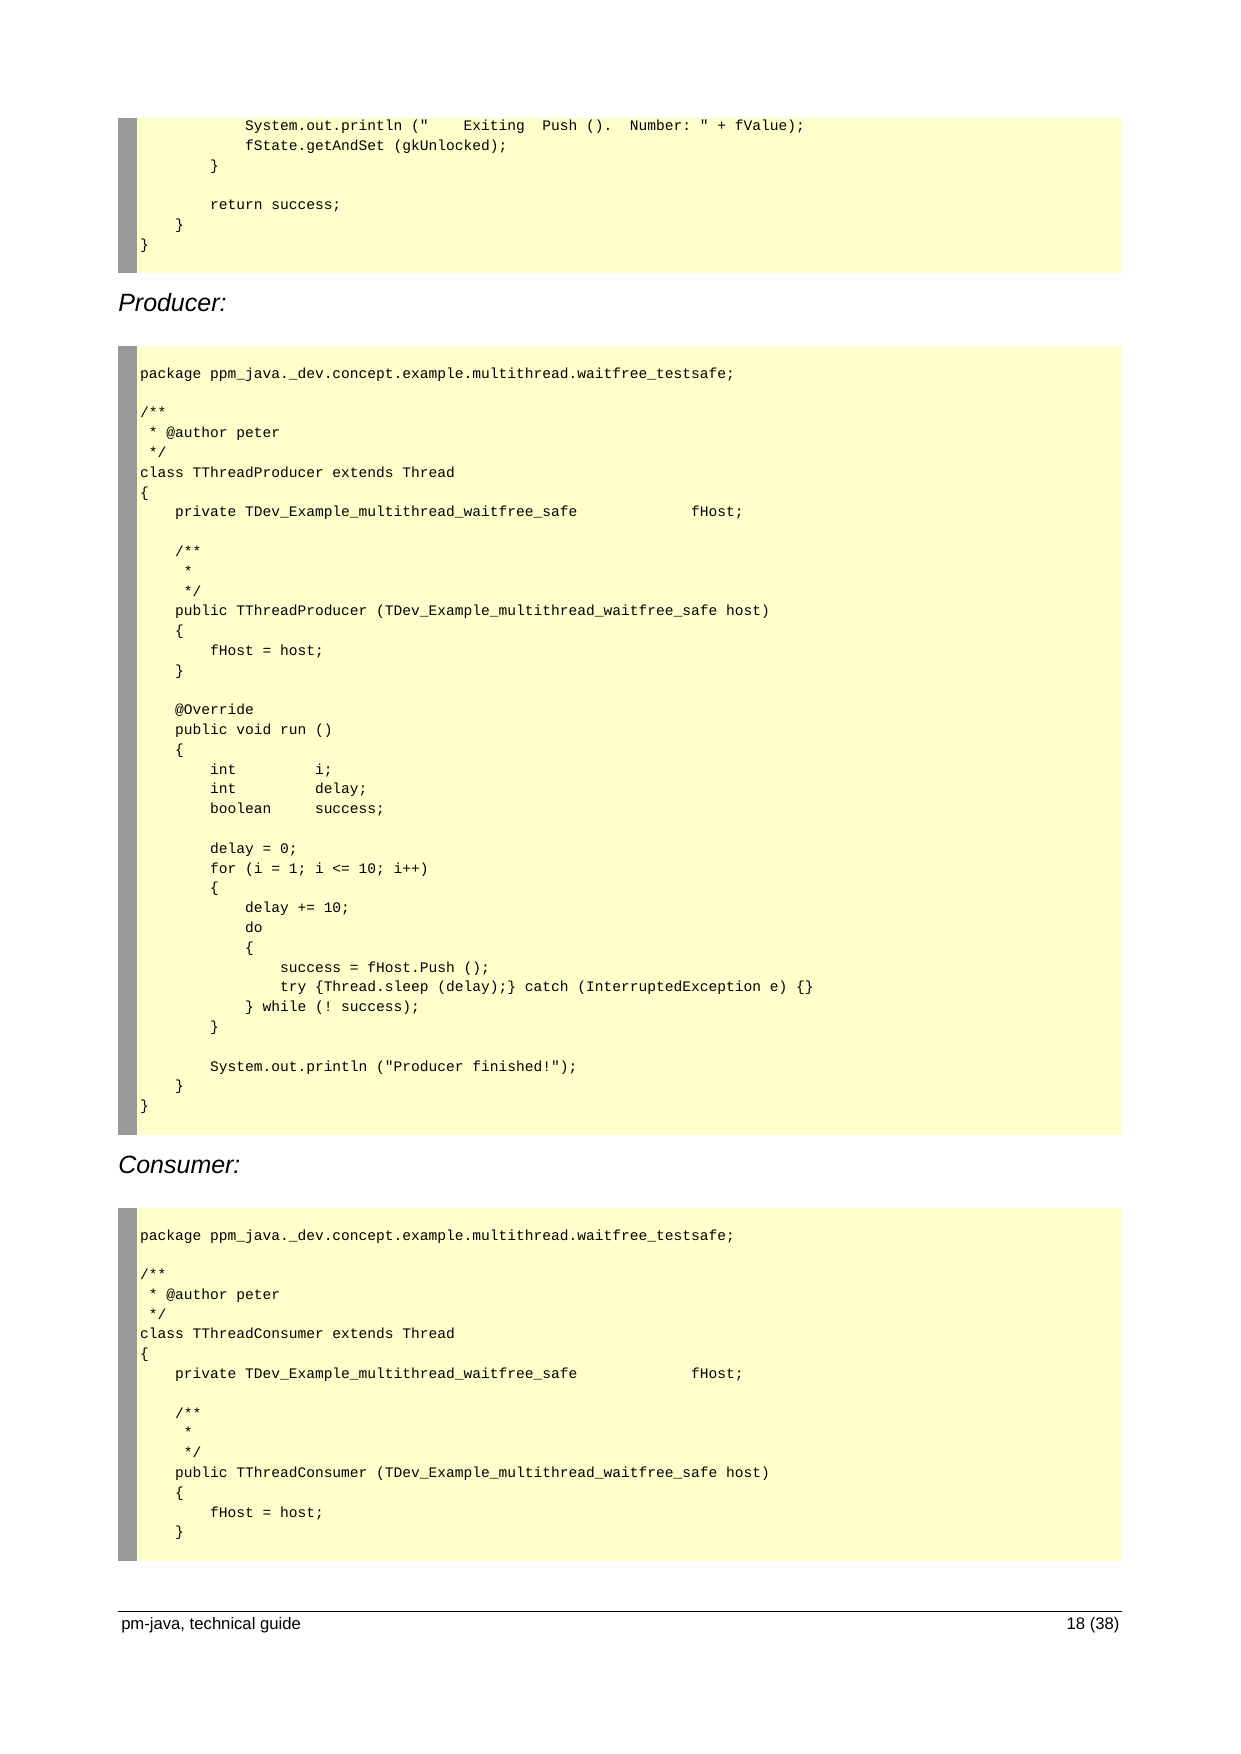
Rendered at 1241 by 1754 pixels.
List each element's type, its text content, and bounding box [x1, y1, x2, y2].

list package ppm_java._dev.concept.example.multithread.waitfree_testsafe; [137, 366, 1122, 383]
list private TDev_Example_multithread_waitfree_safe fHost; [137, 505, 1122, 521]
list return success; [137, 197, 1122, 214]
list System.out.println (" Exiting Push (). Number: " + fValue); [137, 118, 1122, 135]
list } [137, 1098, 1122, 1115]
list private TDev_Example_multithread_waitfree_safe fHost; [137, 1366, 1122, 1383]
list fHost = host; [137, 1505, 1122, 1521]
list } [137, 237, 1122, 253]
list * @author peter [137, 1287, 1122, 1304]
list for (i = 1; i <= 10; i++) [137, 861, 1122, 877]
list /** [137, 544, 1122, 561]
list */ [137, 584, 1122, 600]
list boolean success; [137, 802, 1122, 818]
list class TThreadConsumer extends Thread [137, 1327, 1122, 1343]
list success = fHost.Push (); [137, 960, 1122, 976]
list delay += 10; [137, 901, 1122, 917]
list fHost = host; [137, 643, 1122, 660]
list package ppm_java._dev.concept.example.multithread.waitfree_testsafe; [137, 1228, 1122, 1244]
list { [137, 881, 1122, 897]
list } [137, 1079, 1122, 1095]
list int i; [137, 762, 1122, 778]
list /** [137, 406, 1122, 422]
list } [137, 1019, 1122, 1036]
list /** [137, 1406, 1122, 1422]
list } [137, 1524, 1122, 1541]
list delay = 0; [137, 841, 1122, 858]
list @Override [137, 703, 1122, 719]
list { [137, 485, 1122, 501]
list */ [137, 445, 1122, 462]
list System.out.println ("Producer finished!"); [137, 1059, 1122, 1075]
list { [137, 742, 1122, 759]
list { [137, 1346, 1122, 1363]
list try {Thread.sleep (delay);} catch (InterruptedException e) {} [137, 980, 1122, 996]
list public void run () [137, 722, 1122, 739]
list int delay; [137, 782, 1122, 798]
list { [137, 1485, 1122, 1502]
list fState.getAndSet (gkUnlocked); [137, 138, 1122, 154]
text Consumer: [118, 1151, 1122, 1178]
list { [137, 623, 1122, 640]
list } [137, 217, 1122, 234]
list */ [137, 1445, 1122, 1462]
list * [137, 564, 1122, 581]
list /** [137, 1267, 1122, 1284]
list * @author peter [137, 426, 1122, 442]
text Producer: [118, 289, 1122, 317]
list } while (! success); [137, 999, 1122, 1016]
list */ [137, 1307, 1122, 1323]
list class TThreadProducer extends Thread [137, 465, 1122, 482]
list * [137, 1426, 1122, 1442]
list public TThreadConsumer (TDev_Example_multithread_waitfree_safe host) [137, 1465, 1122, 1482]
list public TThreadProducer (TDev_Example_multithread_waitfree_safe host) [137, 604, 1122, 620]
list { [137, 940, 1122, 957]
list do [137, 920, 1122, 937]
list } [137, 663, 1122, 679]
list } [137, 158, 1122, 174]
